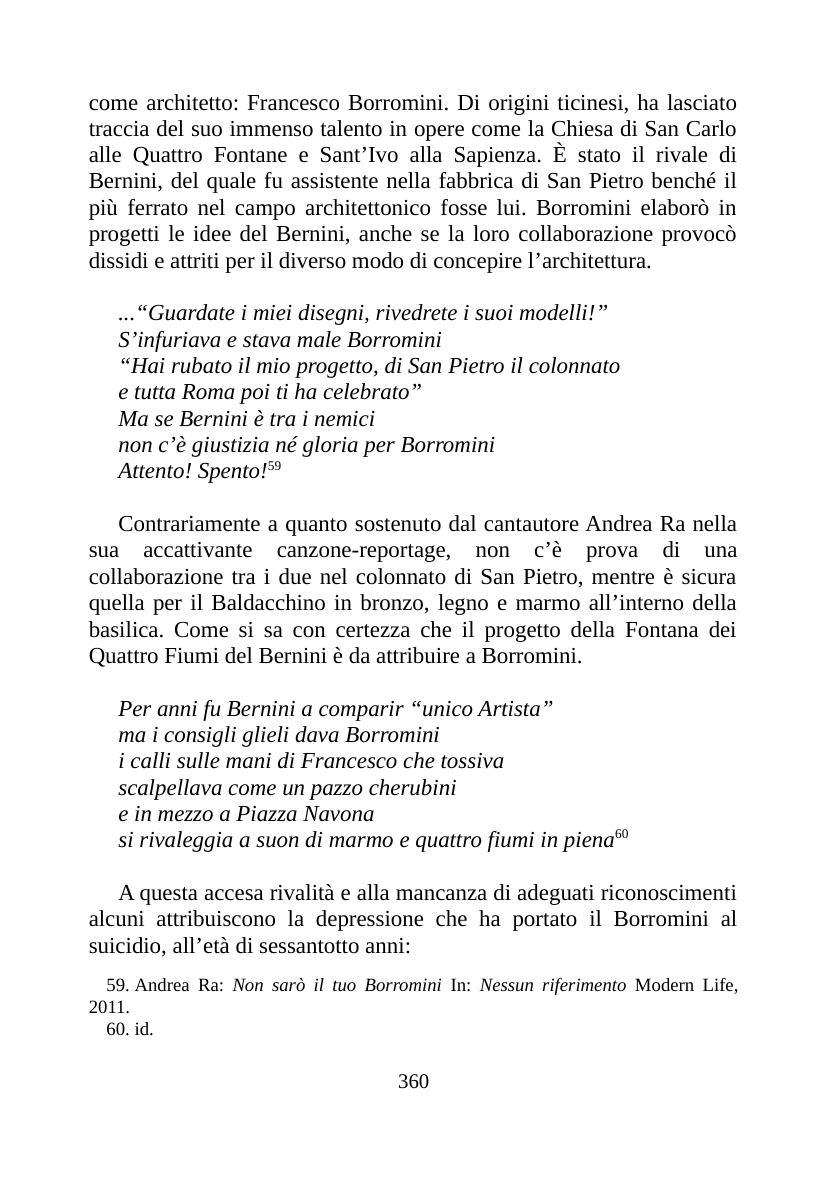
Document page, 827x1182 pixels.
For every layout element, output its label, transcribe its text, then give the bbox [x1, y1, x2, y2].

text S’infuriava e stava male Borromini [88, 326, 738, 352]
text come architetto: Francesco Borromini. Di origini ticinesi, ha lasciato traccia del suo immenso talento in opere come la Chiesa di San Carlo alle Quattro Fontane e Sant’Ivo alla Sapienza. È stato il rivale di Bernini, del quale fu assistente nella fabbrica di San Pietro benché il più ferrato nel campo architettonico fosse lui. Borromini elaborò in progetti le idee del Bernini, anche se la loro collaborazione provocò dissidi e attriti per il diverso modo di concepire l’architettura. [88, 88, 738, 273]
text ma i consigli glieli dava Borromini [88, 721, 738, 747]
text e in mezzo a Piazza Navona [88, 800, 738, 826]
text Per anni fu Bernini a comparir “unico Artista” [88, 695, 738, 721]
text scalpellava come un pazzo cherubini [88, 774, 738, 800]
text i calli sulle mani di Francesco che tossiva [88, 747, 738, 774]
text non c’è giustizia né gloria per Borromini [88, 431, 738, 457]
text “Hai rubato il mio progetto, di San Pietro il colonnato [88, 352, 738, 378]
text e tutta Roma poi ti ha celebrato” [88, 378, 738, 405]
text si rivaleggia a suon di marmo e quattro fiumi in piena [88, 826, 738, 853]
text ...“Guardate i miei disegni, rivedrete i suoi modelli!” [88, 299, 738, 326]
text Ma se Bernini è tra i nemici [88, 405, 738, 431]
text Andrea Ra: Non sarò il tuo Borromini In: Nessun riferimento Modern Life, 2011. [88, 974, 738, 1017]
text id. [88, 1017, 738, 1039]
text A questa accesa rivalità e alla mancanza di adeguati riconoscimenti alcuni attribuiscono la depressione che ha portato il Borromini al suicidio, all’età di sessantotto anni: [88, 879, 738, 958]
text Attento! Spento! [88, 457, 738, 484]
text Contrariamente a quanto sostenuto dal cantautore Andrea Ra nella sua accattivante canzone-reportage, non c’è prova di una collaborazione tra i due nel colonnato di San Pietro, mentre è sicura quella per il Baldacchino in bronzo, legno e marmo all’interno della basilica. Come si sa con certezza che il progetto della Fontana dei Quattro Fiumi del Bernini è da attribuire a Borromini. [88, 510, 738, 668]
